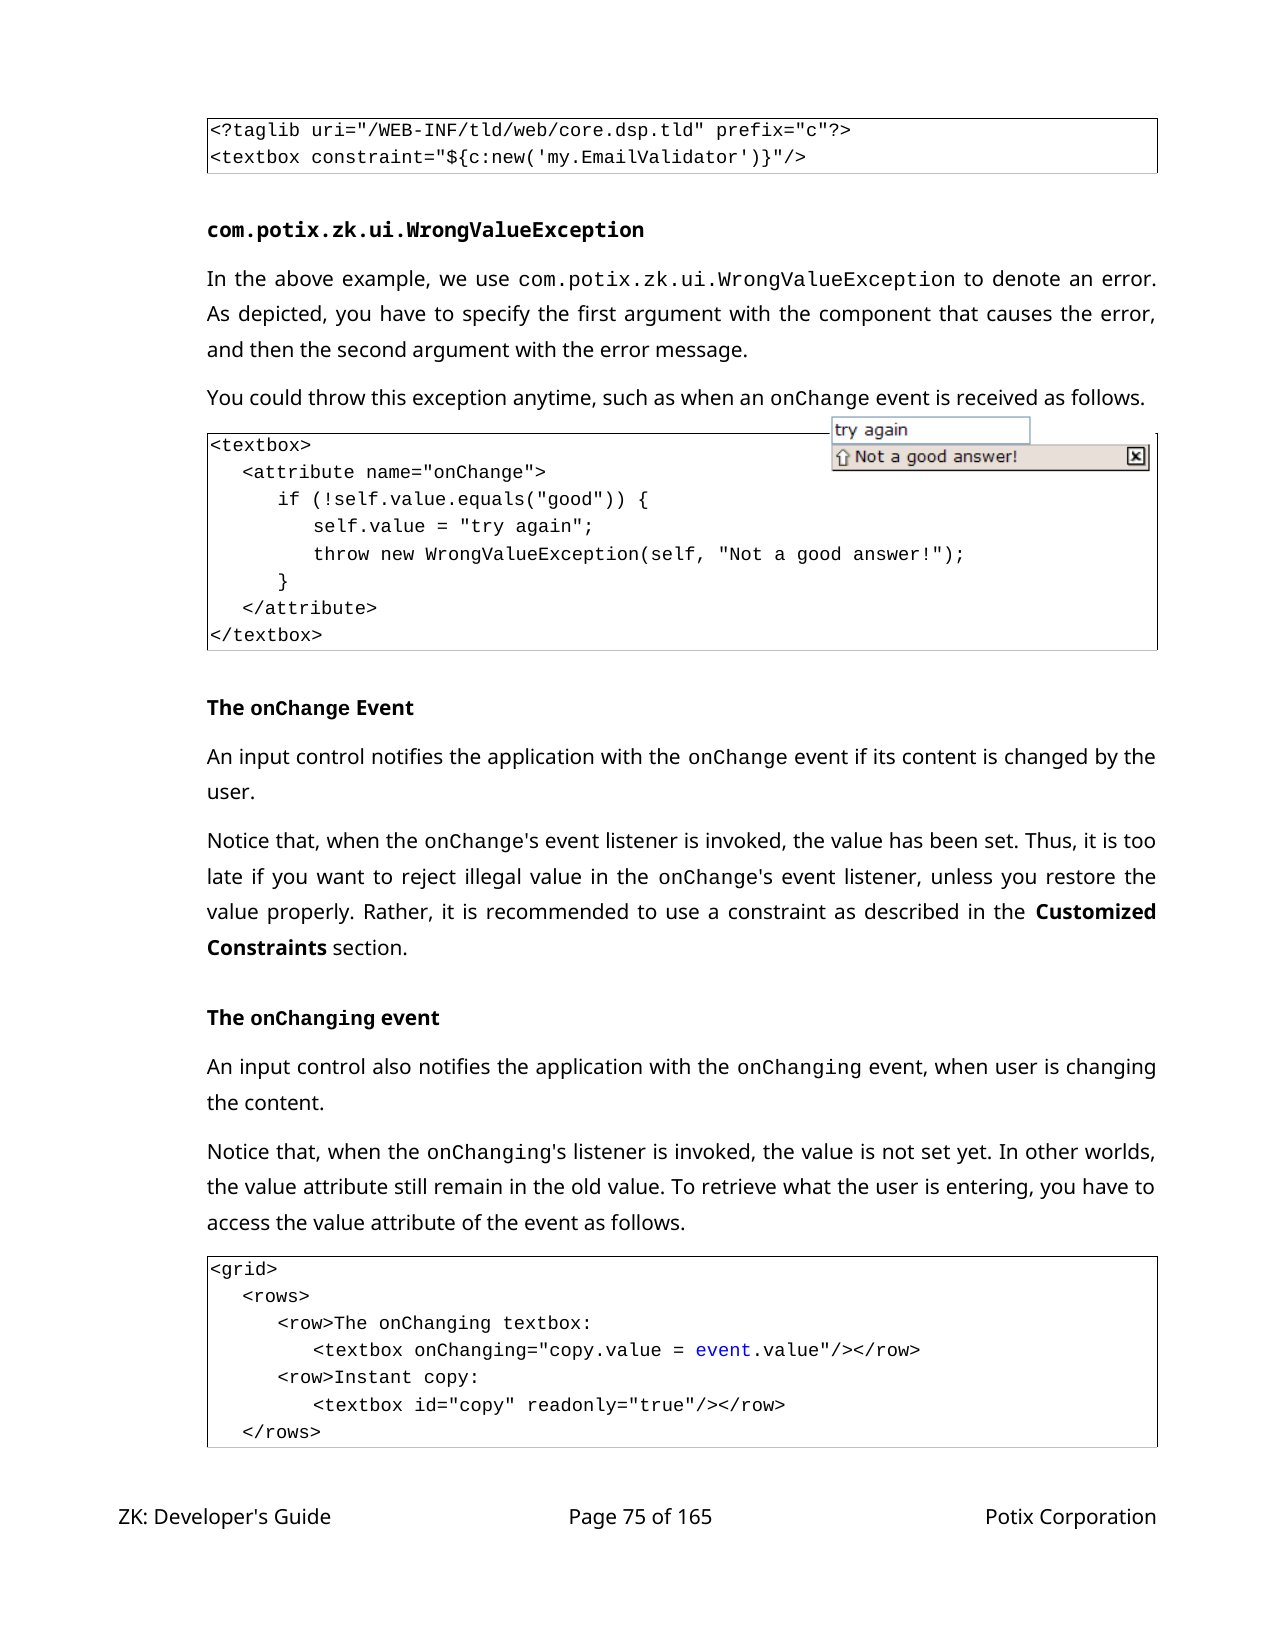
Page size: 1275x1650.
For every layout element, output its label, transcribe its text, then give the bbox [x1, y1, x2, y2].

text <textbox constraint="${c:new('my.EmailValidator')}"/> [208, 145, 1157, 173]
text <textbox> [208, 434, 829, 457]
text An input control also notifies the application with the onChanging event, when user is changing the content. [207, 1052, 1157, 1116]
subtitle com.potix.zk.ui.WrongValueException [207, 215, 1157, 243]
text if (!self.value.equals("good")) { [208, 487, 1157, 511]
text An input control notifies the application with the onChange event if its content is changed by the user. [207, 742, 1157, 806]
text </rows> [208, 1419, 1157, 1447]
text <attribute name="onChange"> [208, 460, 1157, 484]
subtitle The onChange Event [207, 693, 1157, 721]
text <row>The onChanging textbox: [208, 1311, 1157, 1335]
subtitle The onChanging event [207, 1003, 1157, 1032]
text </attribute> [208, 596, 1157, 620]
text In the above example, we use com.potix.zk.ui.WrongValueException to denote an error. As depicted, you have to specify the first argument with the component that causes the error, and then the second argument with the error message. [207, 264, 1157, 363]
text Notice that, when the onChange's event listener is invoked, the value has been set. Thus, it is too late if you want to reject illegal value in the onChange's event listener, unless you restore the value properly. Rather, it is recommended to use a constraint as described in the Customized Constraints section. [207, 826, 1157, 961]
text </textbox> [208, 623, 1157, 650]
text <?taglib uri="/WEB-INF/tld/web/core.dsp.tld" prefix="c"?> [208, 119, 1157, 142]
picture [829, 414, 1156, 475]
text <rows> [208, 1284, 1157, 1308]
text <grid> [208, 1257, 1157, 1281]
text } [208, 569, 1157, 593]
text <row>Instant copy: [208, 1365, 1157, 1389]
text Notice that, when the onChanging's listener is invoked, the value is not set yet. In other worlds, the value attribute still remain in the old value. To retrieve what the user is entering, you have to access the value attribute of the event as follows. [207, 1137, 1157, 1236]
text self.value = "try again"; [208, 514, 1157, 538]
text <textbox onChanging="copy.value = event.value"/></row> [208, 1338, 1157, 1362]
text <textbox id="copy" readonly="true"/></row> [208, 1392, 1157, 1417]
text You could throw this exception anytime, such as when an onChange event is received as follows. [207, 383, 1157, 412]
text throw new WrongValueException(self, "Not a good answer!"); [208, 541, 1157, 566]
